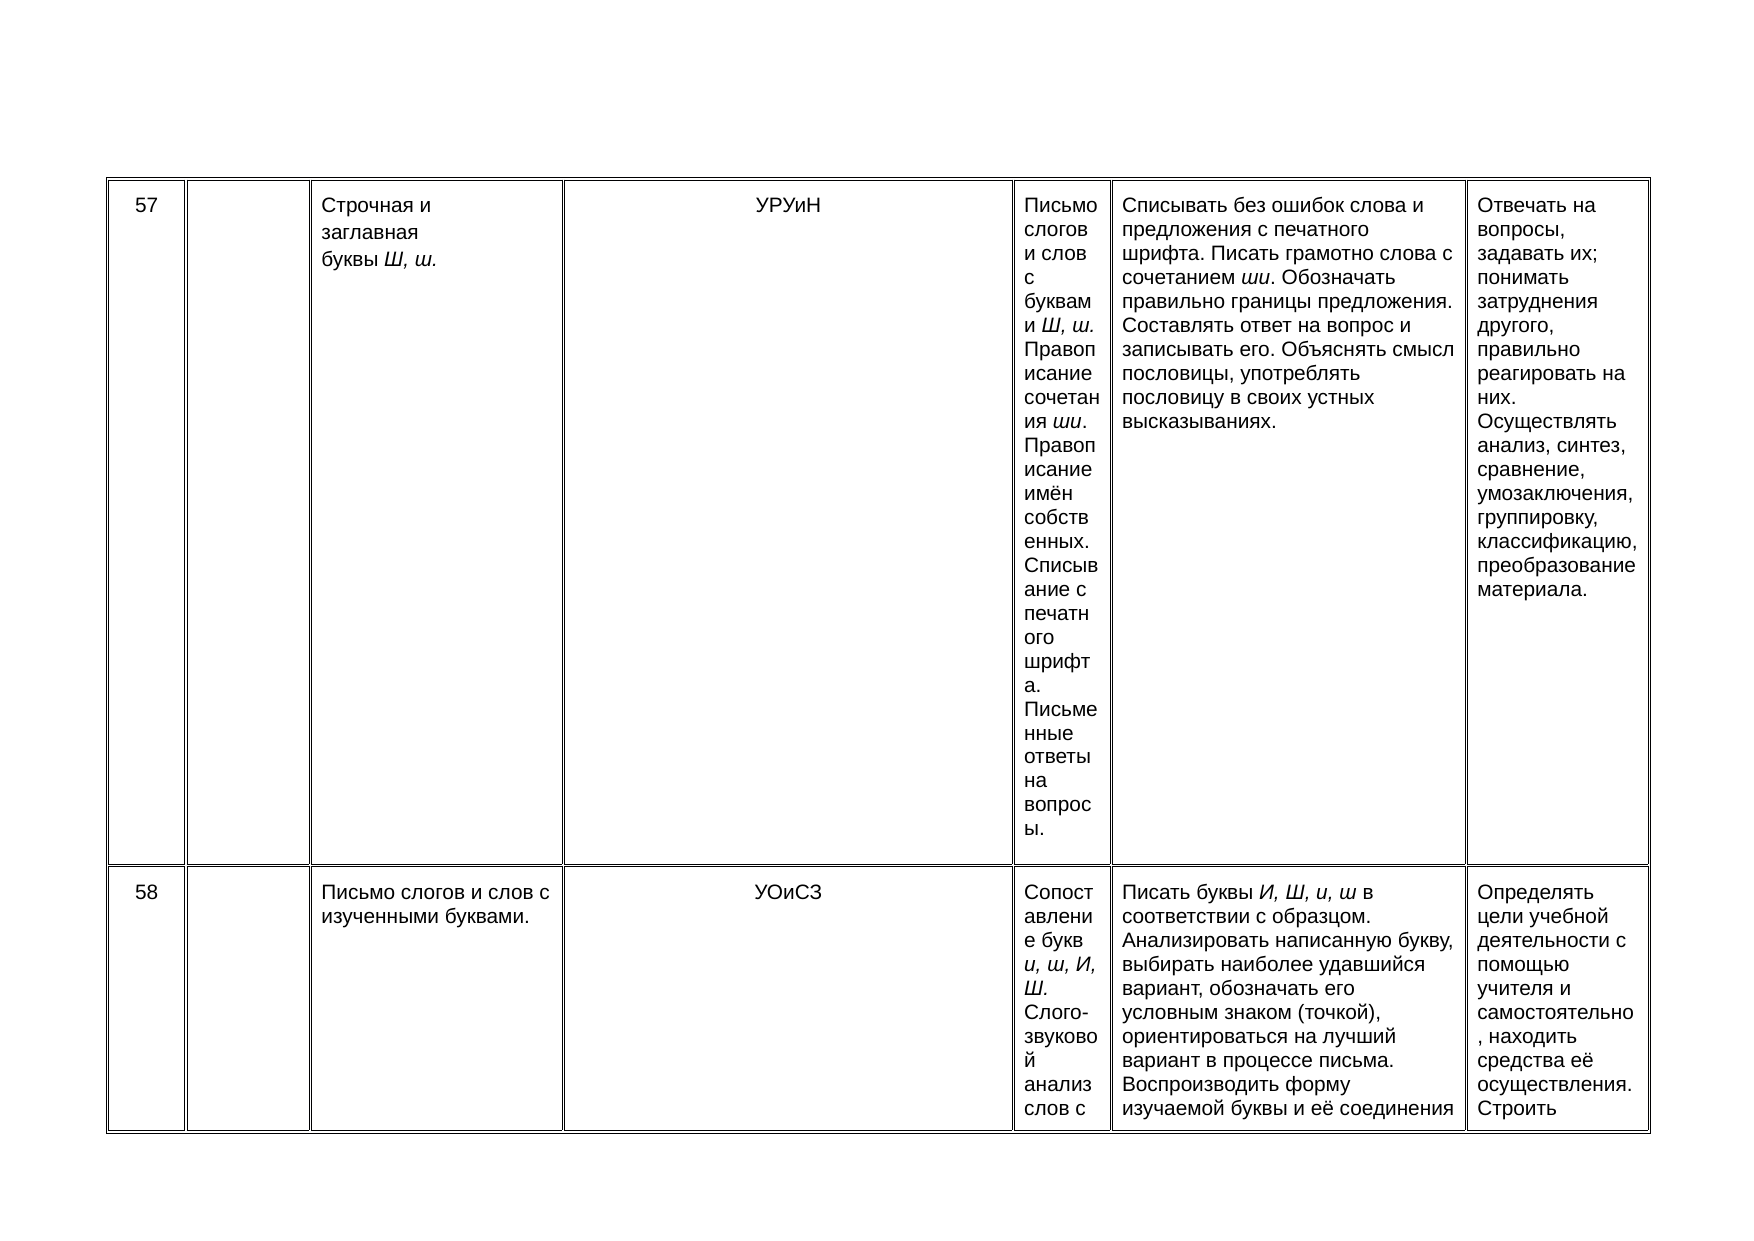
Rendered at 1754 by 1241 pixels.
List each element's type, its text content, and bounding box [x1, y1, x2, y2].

table_cell Писать буквы И, Ш, и, ш в соответствии с образцом. Анализировать написанную букву, выбирать наиболее удавшийся вариант, обозначать его условным знаком (точкой), ориентироваться на лучший вариант в процессе письма. Воспроизводить форму изучаемой буквы и её соединения [1113, 867, 1465, 1130]
table_cell [188, 181, 309, 863]
table_cell Строчная и заглавная буквы Ш, ш. [312, 181, 562, 863]
table_cell Определять цели учебной деятельности с помощью учителя и самостоятельно, находить средства её осуществления. Строить [1468, 867, 1648, 1130]
table_cell УРУиН [565, 181, 1012, 863]
table_cell УОиСЗ [565, 867, 1012, 1130]
table_cell 57 [109, 181, 184, 863]
table_cell Отвечать на вопросы, задавать их; понимать затруднения другого, правильно реагировать на них. Осуществлять анализ, синтез, сравнение, умозаключения, группировку, классификацию, преобразование материала. [1468, 181, 1648, 863]
table_cell Письмо слогов и слов с буквами Ш, ш. Правописание сочетания ши. Правописание имён собственных. Списывание с печатного шрифта. Письменные ответы на вопросы. [1015, 181, 1110, 863]
table_cell Сопоставление букв и, ш, И, Ш. Слого-звуковой анализ слов с [1015, 867, 1110, 1130]
table_cell [188, 867, 309, 1130]
table_cell Списывать без ошибок слова и предложения с печатного шрифта. Писать грамотно слова с сочетанием ши. Обозначать правильно границы предложения. Составлять ответ на вопрос и записывать его. Объяснять смысл пословицы, употреблять пословицу в своих устных высказываниях. [1113, 181, 1465, 863]
table_cell Письмо слогов и слов с изученными буквами. [312, 867, 562, 1130]
table_cell 58 [109, 867, 184, 1130]
